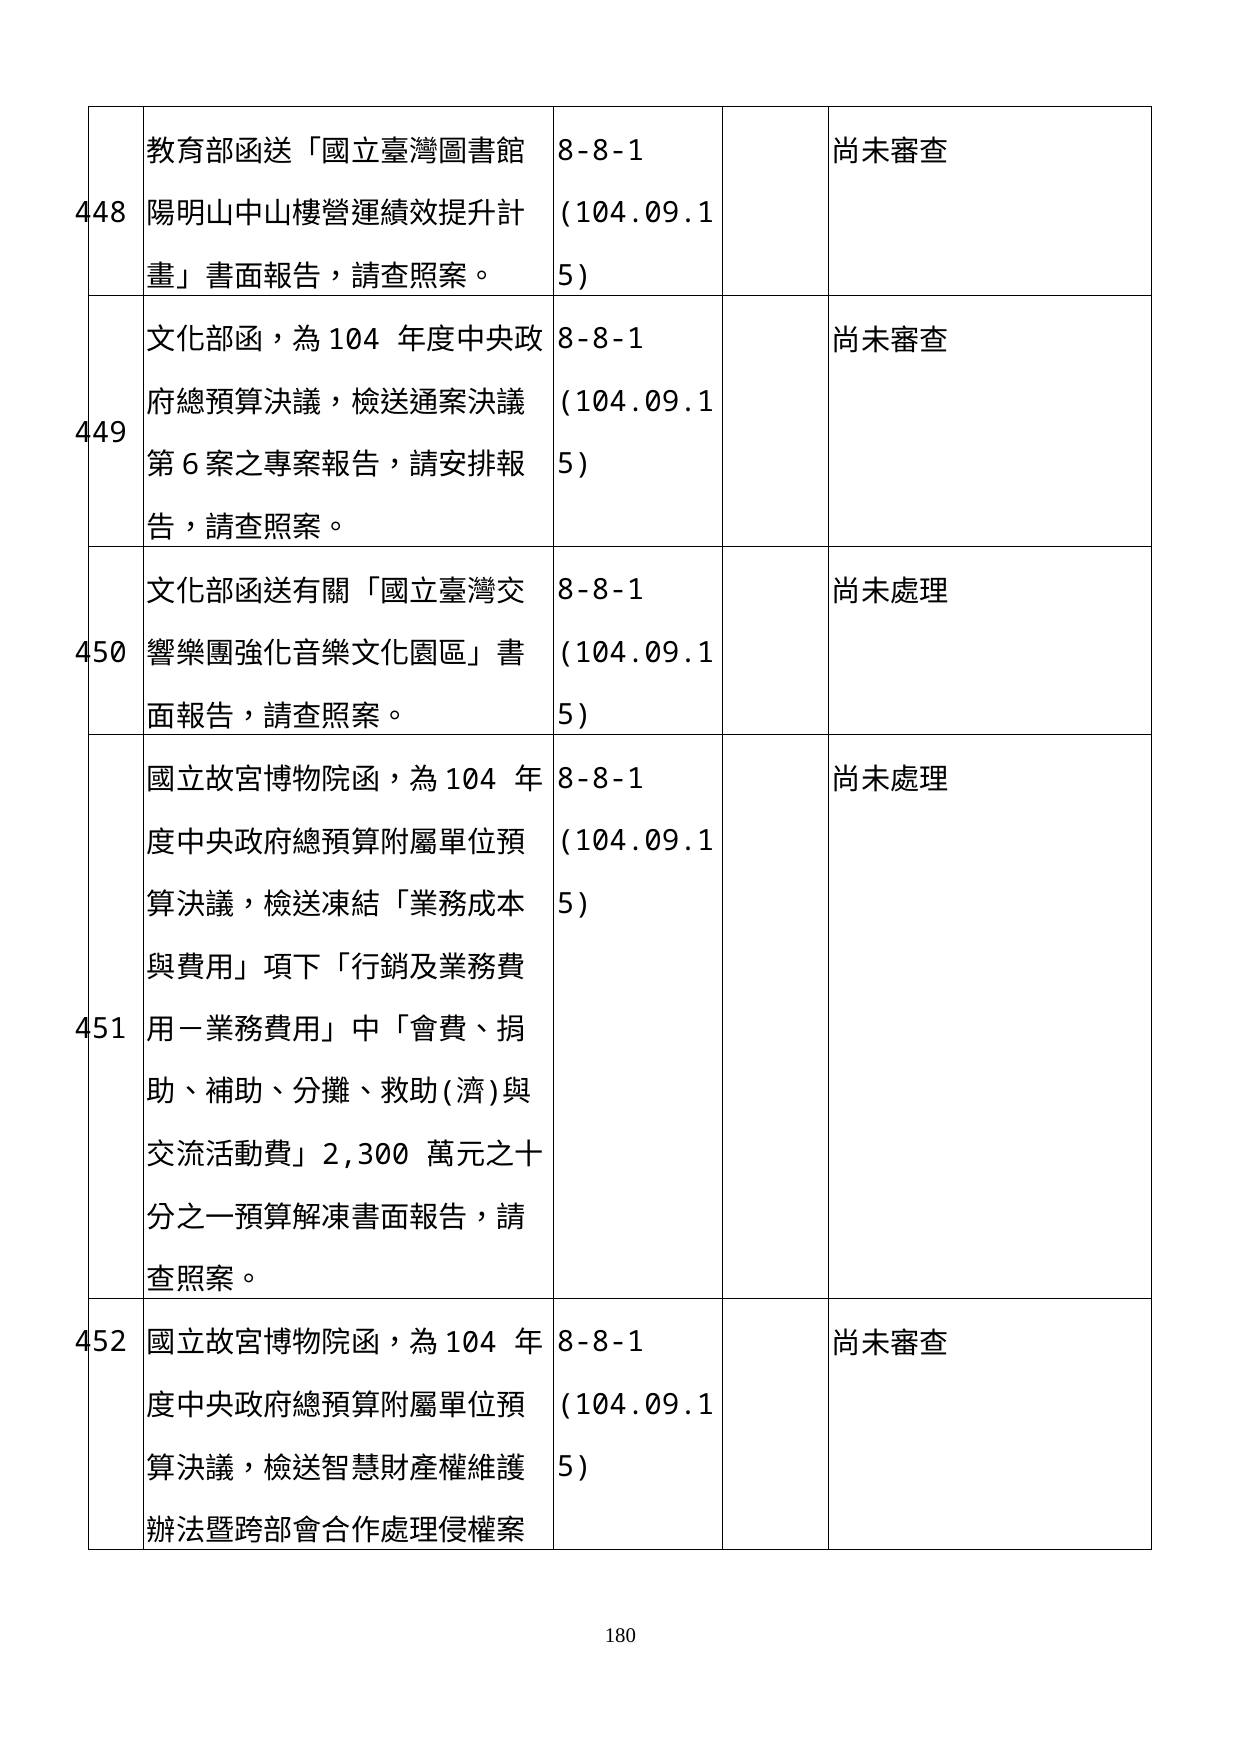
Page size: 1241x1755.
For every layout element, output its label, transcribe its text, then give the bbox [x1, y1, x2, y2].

table_cell [723, 1299, 828, 1549]
table_cell 尚未處理 [829, 547, 1151, 734]
table_cell 國立故宮博物院函，為104 年度中央政府總預算附屬單位預算決議，檢送凍結「業務成本與費用」項下「行銷及業務費用－業務費用」中「會費、捐助、補助、分攤、救助(濟)與交流活動費」2,300 萬元之十分之一預算解凍書面報告，請查照案。 [144, 735, 553, 1298]
table_cell [89, 1299, 143, 1549]
table_cell 教育部函送「國立臺灣圖書館陽明山中山樓營運績效提升計畫」書面報告，請查照案。 [144, 107, 553, 294]
table_cell [723, 735, 828, 1298]
table_cell [723, 547, 828, 734]
table_cell 8-8-1 (104.09.15) [554, 107, 722, 294]
table_cell 8-8-1 (104.09.15) [554, 1299, 722, 1549]
table_cell 尚未處理 [829, 735, 1151, 1298]
table_cell [89, 547, 143, 734]
table_cell 尚未審查 [829, 1299, 1151, 1549]
table_cell 8-8-1 (104.09.15) [554, 296, 722, 546]
table_cell 8-8-1 (104.09.15) [554, 735, 722, 1298]
table_cell [89, 296, 143, 546]
table_cell 尚未審查 [829, 107, 1151, 294]
table_cell 文化部函，為104 年度中央政府總預算決議，檢送通案決議第6案之專案報告，請安排報告，請查照案。 [144, 296, 553, 546]
table_cell [89, 735, 143, 1298]
table_cell 尚未審查 [829, 296, 1151, 546]
table_cell [89, 107, 143, 294]
table_cell [723, 296, 828, 546]
table_cell 國立故宮博物院函，為104 年度中央政府總預算附屬單位預算決議，檢送智慧財產權維護辦法暨跨部會合作處理侵權案 [144, 1299, 553, 1549]
table_cell 文化部函送有關「國立臺灣交響樂團強化音樂文化園區」書面報告，請查照案。 [144, 547, 553, 734]
table_cell 8-8-1 (104.09.15) [554, 547, 722, 734]
table_cell [723, 107, 828, 294]
